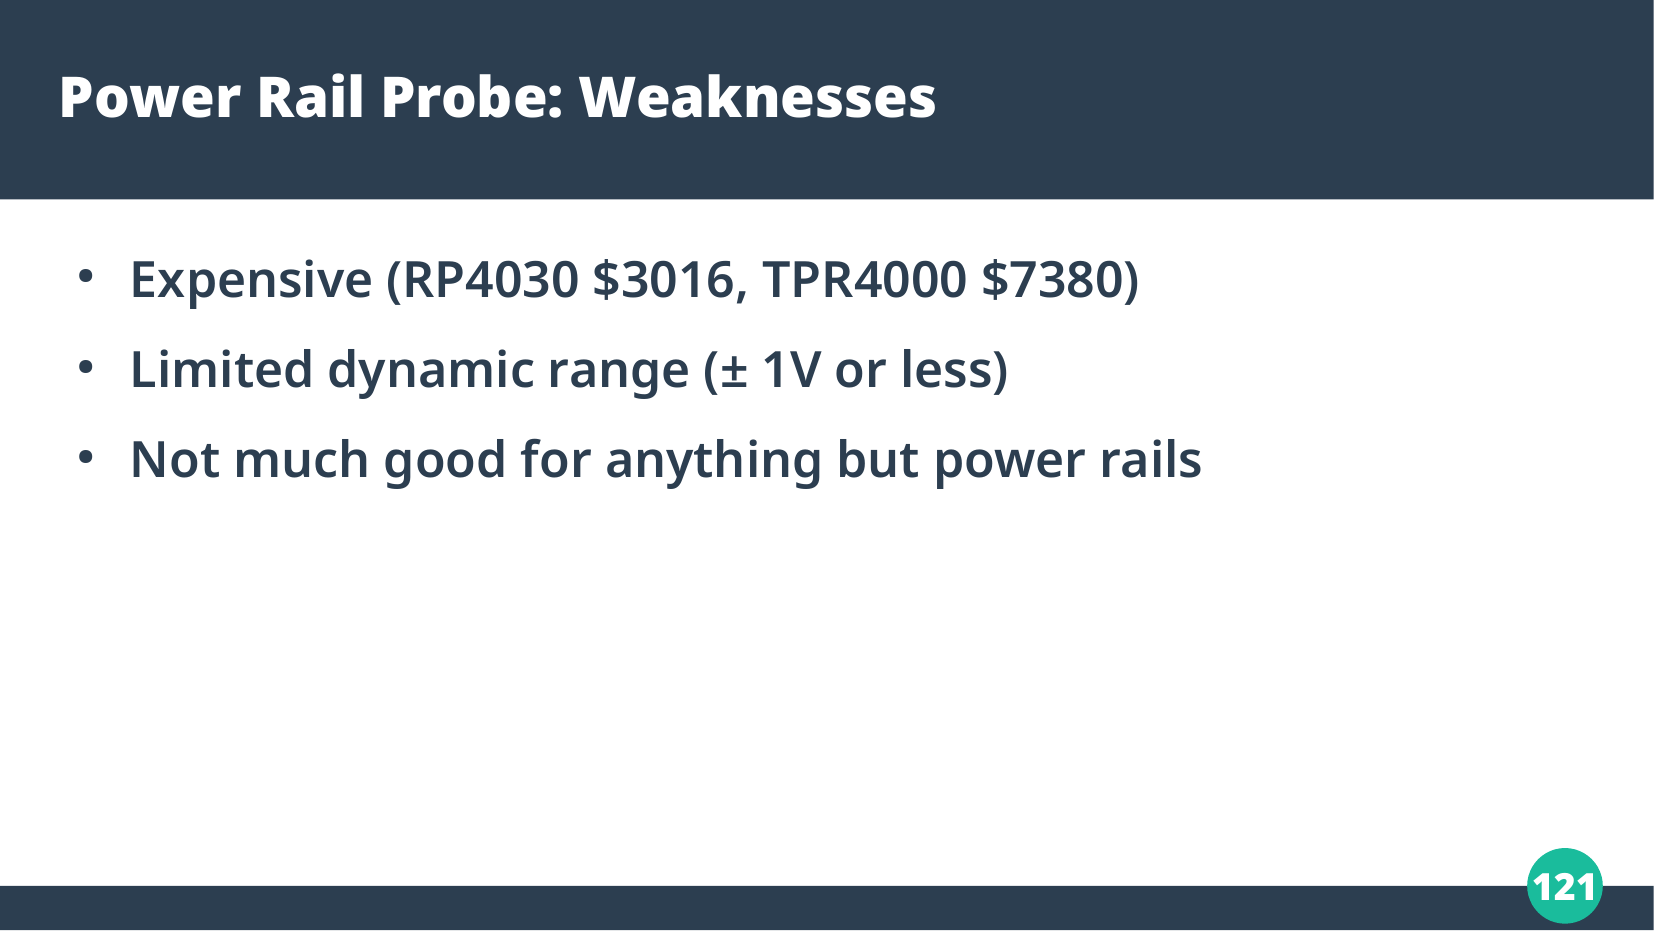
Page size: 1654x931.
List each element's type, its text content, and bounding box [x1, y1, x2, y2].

title Power Rail Probe: Weaknesses [59, 37, 1595, 155]
list Expensive (RP4030 $3016, TPR4000 $7380) Limited dynamic range (± 1V or less) Not much good for anything but power rails [59, 243, 1595, 864]
